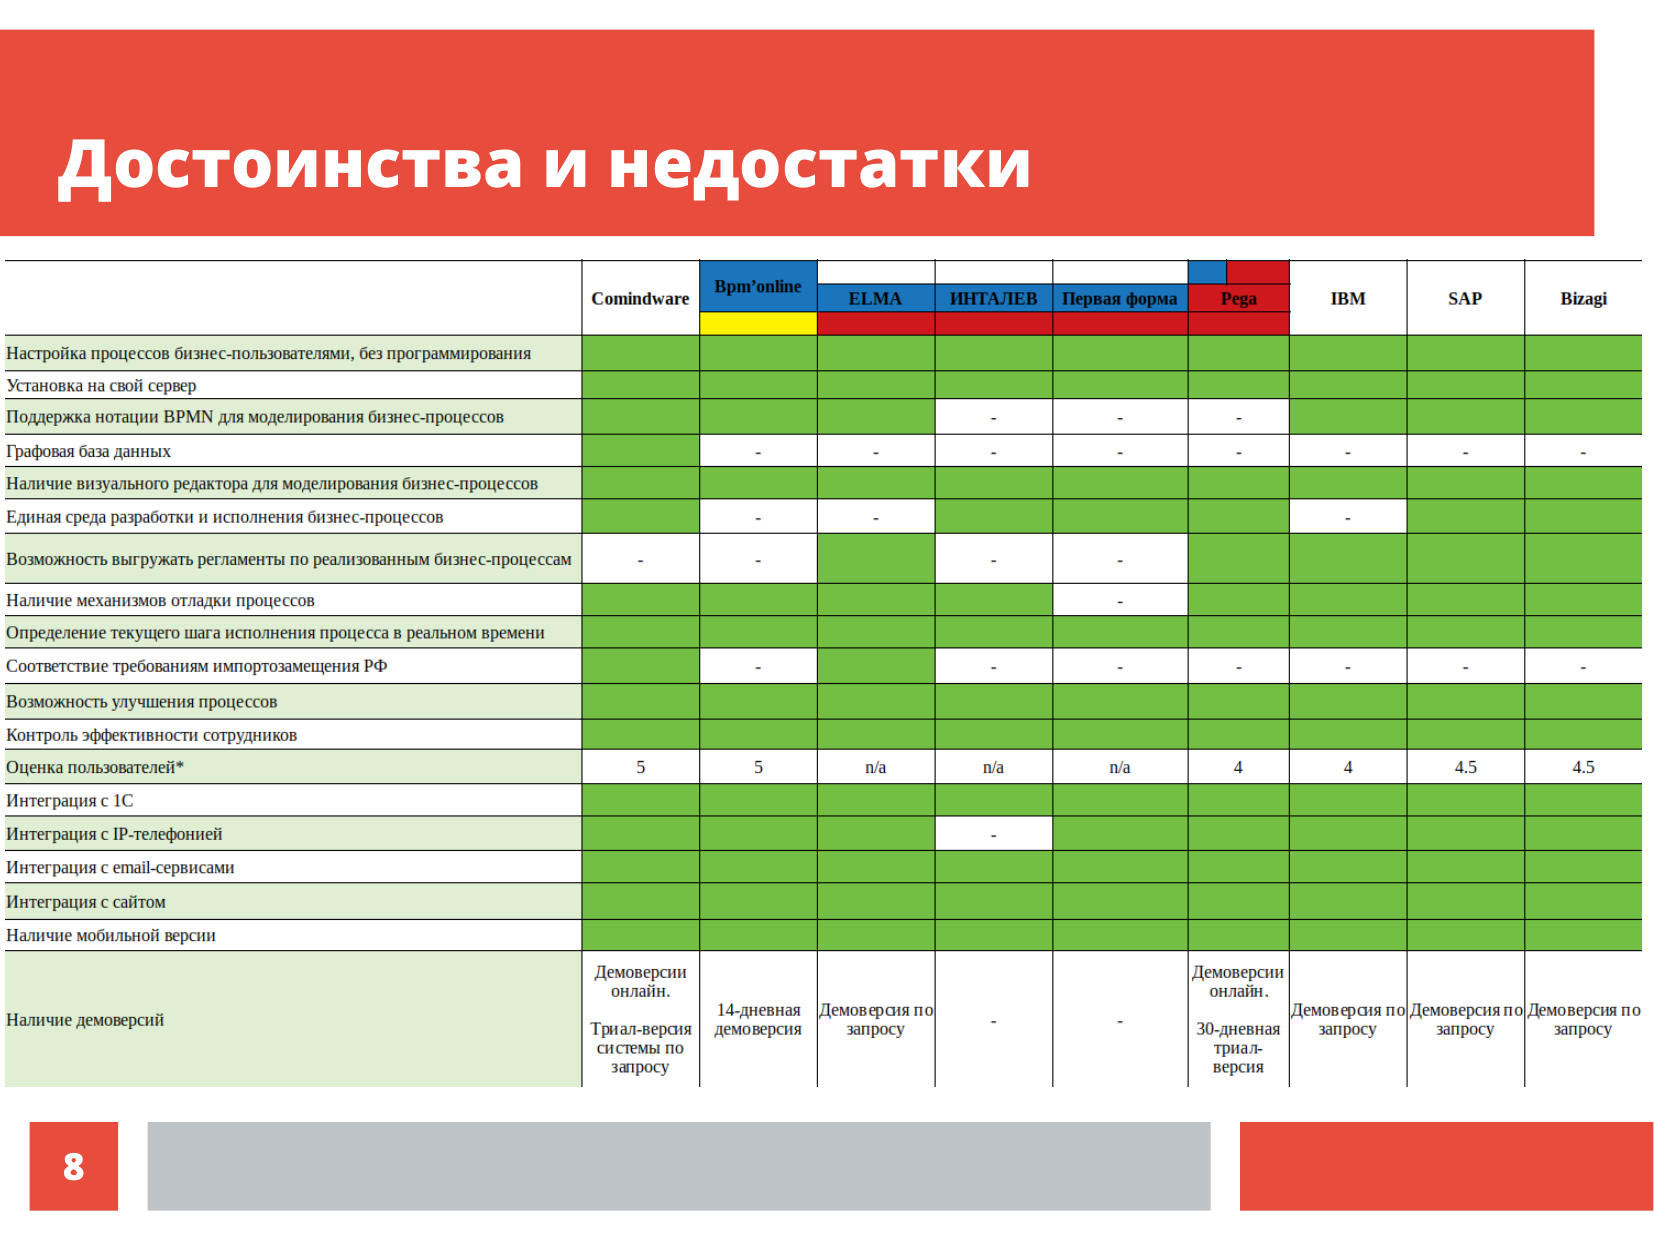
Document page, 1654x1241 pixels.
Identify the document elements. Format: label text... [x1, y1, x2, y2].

text_box [59, 324, 1565, 1093]
picture [5, 259, 1642, 1087]
title Достоинства и недостатки [59, 59, 1595, 207]
